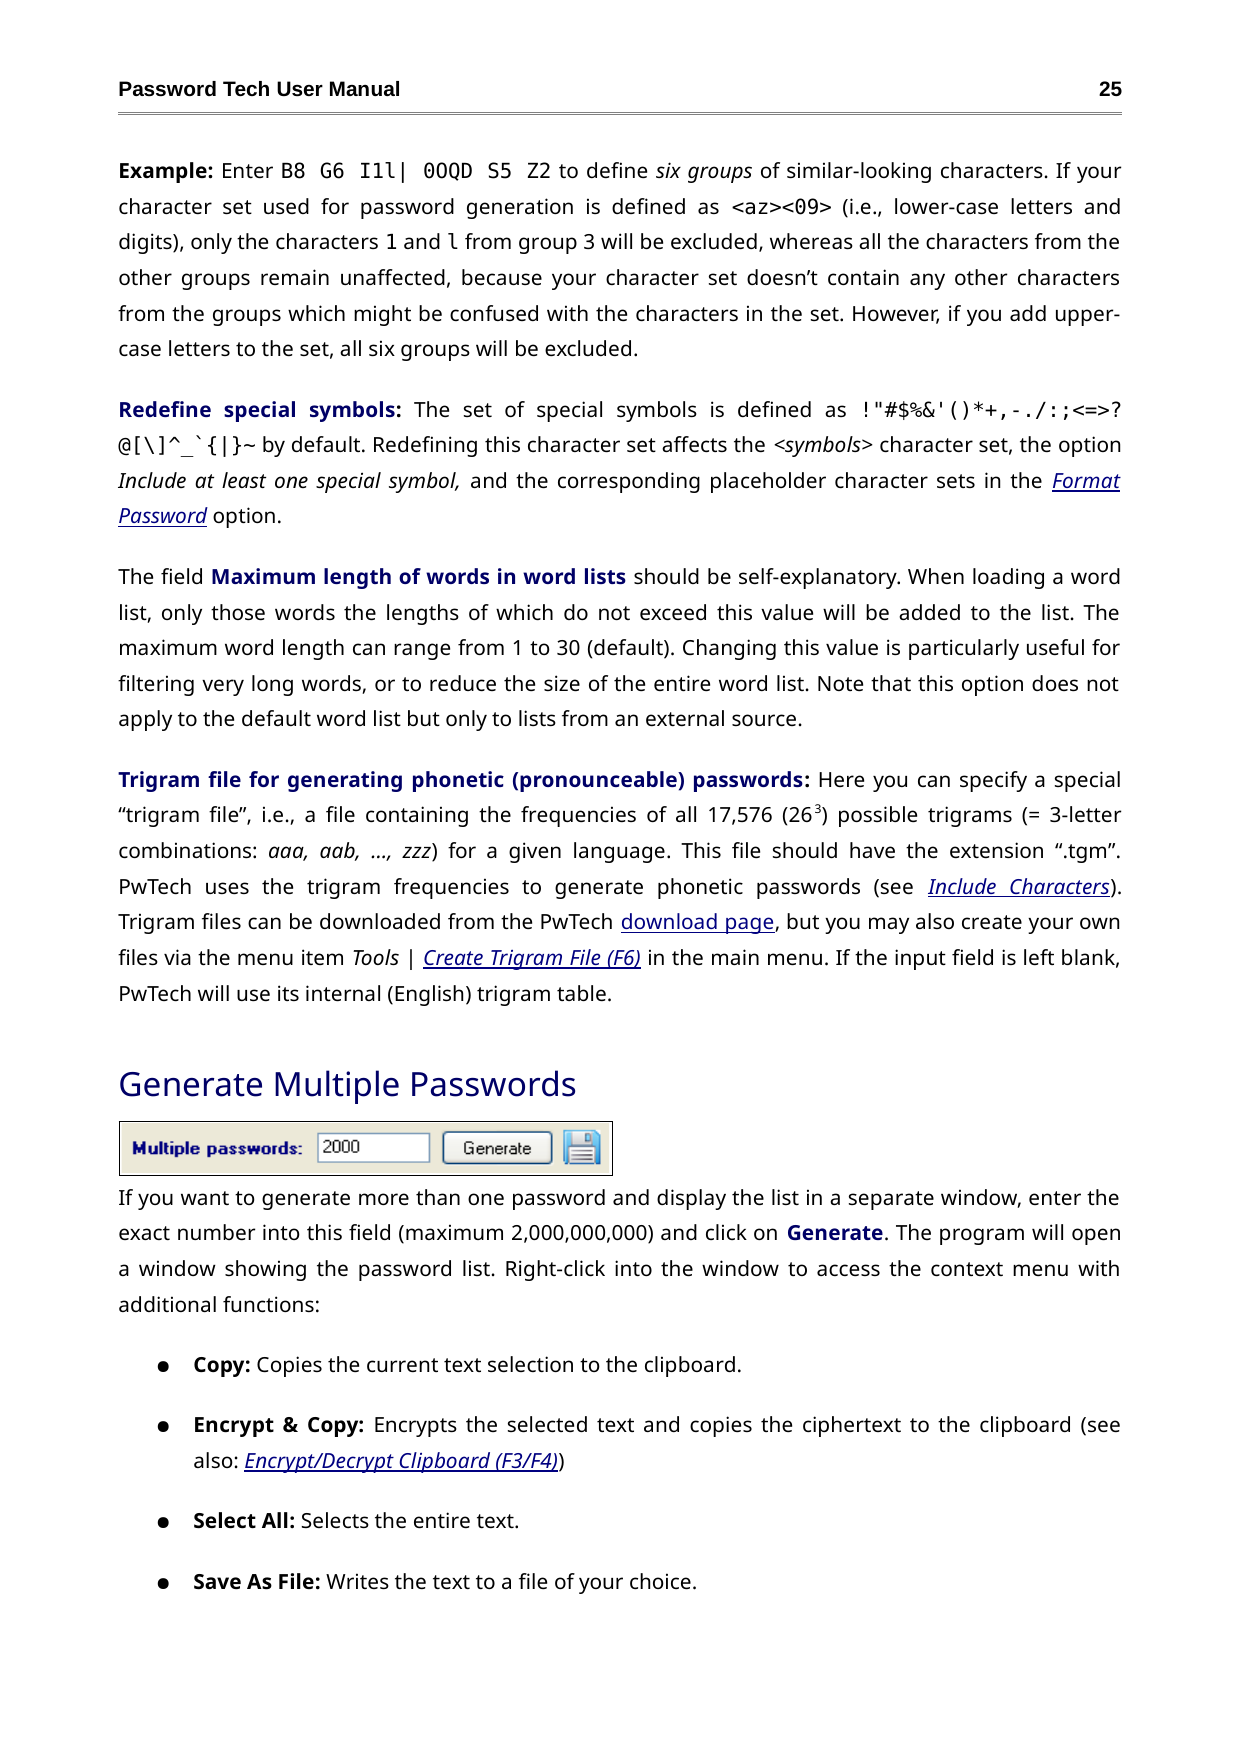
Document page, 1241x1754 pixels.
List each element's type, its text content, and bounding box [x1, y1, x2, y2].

text If you want to generate more than one password and display the list in a separate window, enter the exact number into this field (maximum 2,000,000,000) and click on Generate. The program will open a window showing the password list. Right-click into the window to access the context menu with additional functions: [118, 1121, 1122, 1318]
text Example: Enter B8 G6 I1l| 0OQD S5 Z2 to define six groups of similar-looking characters. If your character set used for password generation is defined as <az><09> (i.e., lower-case letters and digits), only the characters 1 and l from group 3 will be excluded, whereas all the characters from the other groups remain unaffected, because your character set doesn’t contain any other characters from the groups which might be confused with the characters in the set. However, if you add upper-case letters to the set, all six groups will be excluded. [118, 156, 1122, 363]
picture [121, 1123, 610, 1173]
text Redefine special symbols: The set of special symbols is defined as !"#$%&'()*+,-./:;<=>?@[\]^_`{|}~ by default. Redefining this character set affects the <symbols> character set, the option Include at least one special symbol, and the corresponding placeholder character sets in the Format Password option. [118, 394, 1122, 530]
text The field Maximum length of words in word lists should be self-explanatory. When loading a word list, only those words the lengths of which do not exceed this value will be added to the list. The maximum word length can range from 1 to 30 (default). Changing this value is particularly useful for filtering very long words, or to reduce the size of the entire word list. Note that this option does not apply to the default word list but only to lists from an external source. [118, 562, 1122, 733]
list Save As File: Writes the text to a file of your choice. [156, 1567, 1122, 1595]
text Trigram file for generating phonetic (pronounceable) passwords: Here you can specify a special “trigram file”, i.e., a file containing the frequencies of all 17,576 (263) possible trigrams (= 3-letter combinations: aaa, aab, …, zzz) for a given language. This file should have the extension “.tgm”. PwTech uses the trigram frequencies to generate phonetic passwords (see Include Characters). Trigram files can be downloaded from the PwTech download page, but you may also create your own files via the menu item Tools | Create Trigram File (F6) in the main menu. If the input field is left blank, PwTech will use its internal (English) trigram table. [118, 765, 1122, 1007]
subtitle Generate Multiple Passwords [118, 1060, 1122, 1106]
list Select All: Selects the entire text. [156, 1506, 1122, 1535]
list Copy: Copies the current text selection to the clipboard. [156, 1350, 1122, 1378]
list Encrypt & Copy: Encrypts the selected text and copies the ciphertext to the clipboard (see also: Encrypt/Decrypt Clipboard (F3/F4)) [156, 1410, 1122, 1474]
